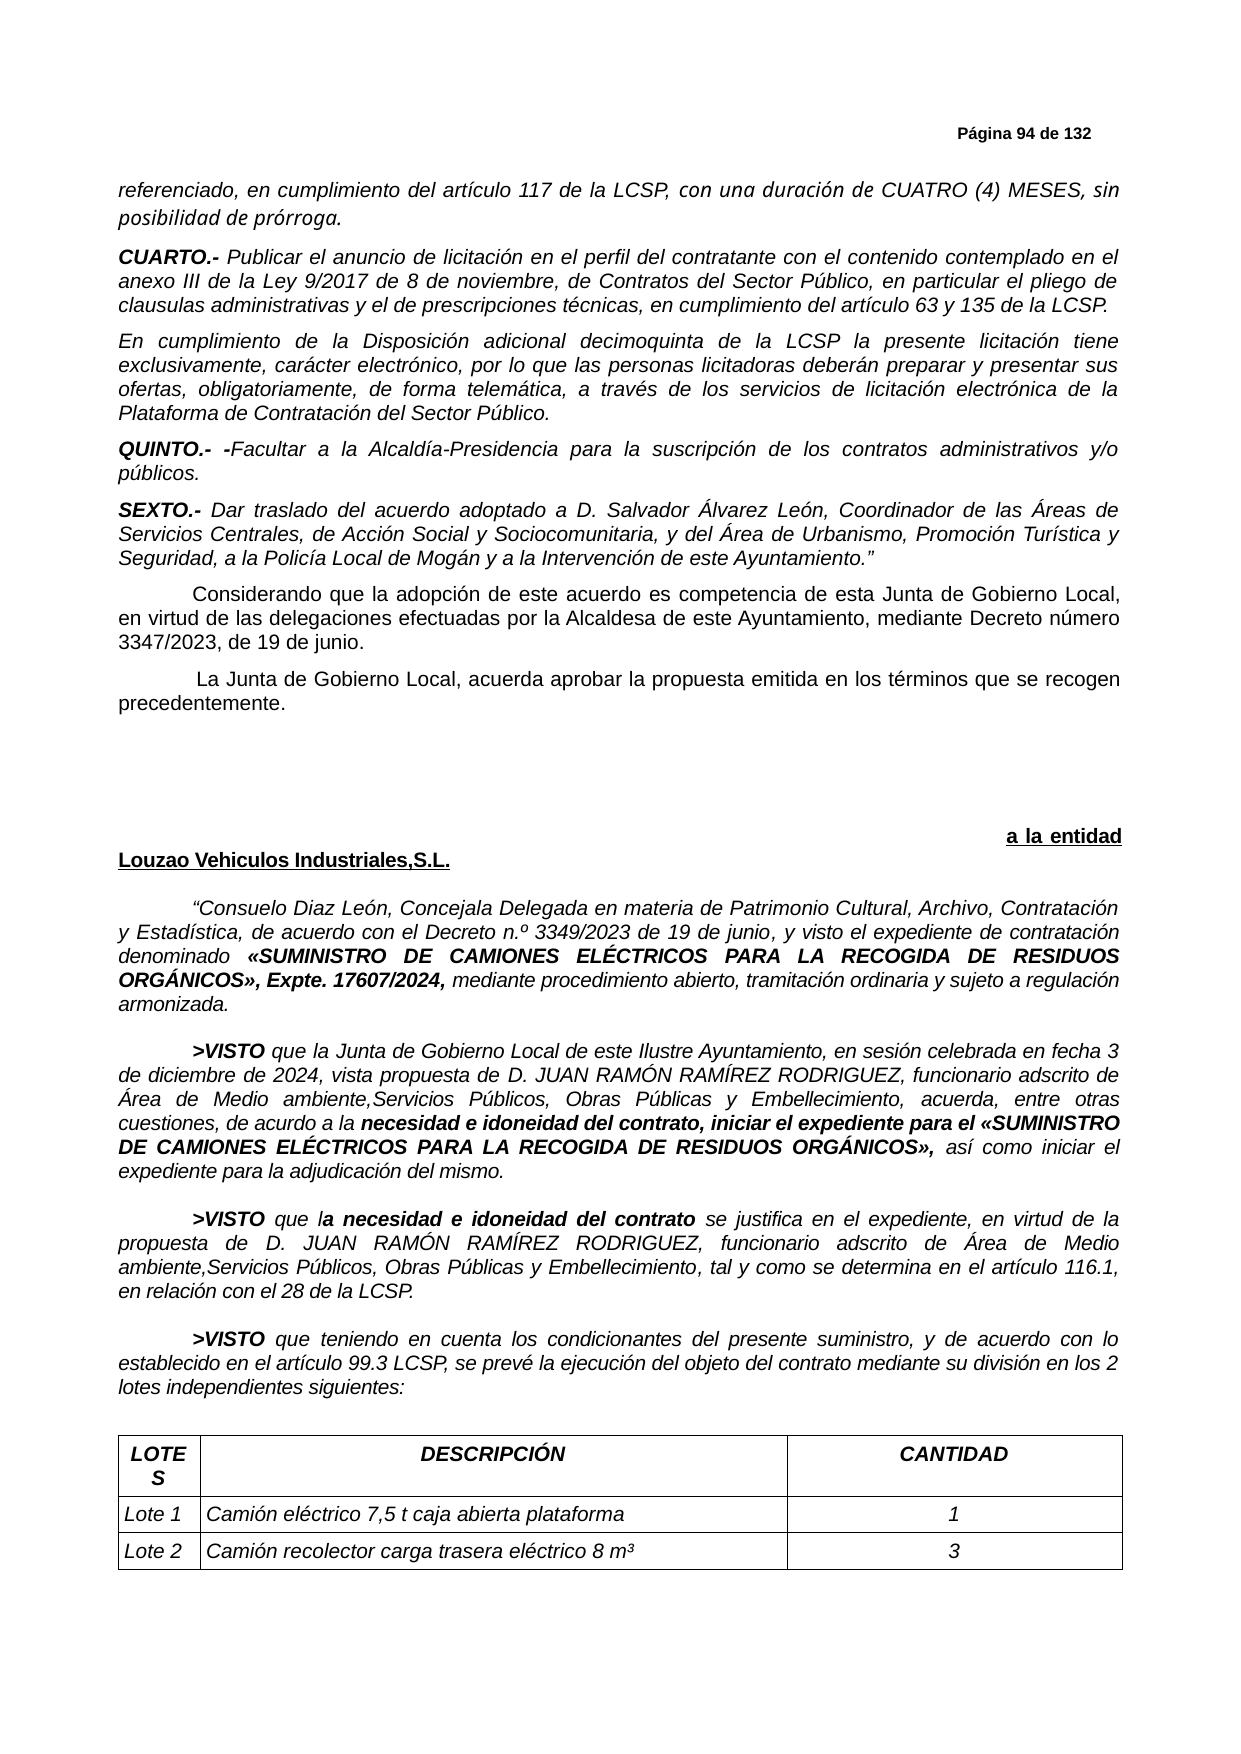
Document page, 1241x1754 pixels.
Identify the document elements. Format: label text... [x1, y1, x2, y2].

table_header CANTIDAD [788, 1436, 1122, 1496]
table_cell Lote 2 [119, 1533, 200, 1568]
table_header LOTES [119, 1436, 200, 1496]
text QUINTO.- -Facultar a la Alcaldía-Presidencia para la suscripción de los contratos administrativos y/o públicos. [118, 437, 1122, 485]
table_cell 1 [788, 1497, 1122, 1532]
text >VISTO que la Junta de Gobierno Local de este Ilustre Ayuntamiento, en sesión celebrada en fecha 3 de diciembre de 2024, vista propuesta de D. JUAN RAMÓN RAMÍREZ RODRIGUEZ, funcionario adscrito de Área de Medio ambiente,Servicios Públicos, Obras Públicas y Embellecimiento, acuerda, entre otras cuestiones, de acurdo a la necesidad e idoneidad del contrato, iniciar el expediente para el «SUMINISTRO DE CAMIONES ELÉCTRICOS PARA LA RECOGIDA DE RESIDUOS ORGÁNICOS», así como iniciar el expediente para la adjudicación del mismo. [118, 1039, 1122, 1183]
text CUARTO.- Publicar el anuncio de licitación en el perfil del contratante con el contenido contemplado en el anexo III de la Ley 9/2017 de 8 de noviembre, de Contratos del Sector Público, en particular el pliego de clausulas administrativas y el de prescripciones técnicas, en cumplimiento del artículo 63 y 135 de la LCSP. [118, 244, 1122, 316]
text “Consuelo Diaz León, Concejala Delegada en materia de Patrimonio Cultural, Archivo, Contratación y Estadística, de acuerdo con el Decreto n.º 3349/2023 de 19 de junio, y visto el expediente de contratación denominado «SUMINISTRO DE CAMIONES ELÉCTRICOS PARA LA RECOGIDA DE RESIDUOS ORGÁNICOS», Expte. 17607/2024, mediante procedimiento abierto, tramitación ordinaria y sujeto a regulación armonizada. [118, 896, 1122, 1015]
text >VISTO que la necesidad e idoneidad del contrato se justifica en el expediente, en virtud de la propuesta de D. JUAN RAMÓN RAMÍREZ RODRIGUEZ, funcionario adscrito de Área de Medio ambiente,Servicios Públicos, Obras Públicas y Embellecimiento, tal y como se determina en el artículo 116.1, en relación con el 28 de la LCSP. [118, 1207, 1122, 1303]
text >VISTO que teniendo en cuenta los condicionantes del presente suministro, y de acuerdo con lo establecido en el artículo 99.3 LCSP, se prevé la ejecución del objeto del contrato mediante su división en los 2 lotes independientes siguientes: [118, 1327, 1122, 1399]
table_header DESCRIPCIÓN [201, 1436, 787, 1496]
table_cell 3 [788, 1533, 1122, 1568]
text referenciado, en cumplimiento del artículo 117 de la LCSP, con una duración de CUATRO (4) MESES, sin posibilidad de prórroga. [118, 175, 1122, 232]
text 18. Expte.: 17607/2024. Propuesta considerar propuesto como adjudicatario en el Suministro de Camiones Eléctricos para la Recogida de Residuos Orgánicos, lote nº 1 y lote nº 2 a la entidad Louzao Vehiculos Industriales,S.L.. [118, 800, 1122, 872]
table_cell Lote 1 [119, 1497, 200, 1532]
text En cumplimiento de la Disposición adicional decimoquinta de la LCSP la presente licitación tiene exclusivamente, carácter electrónico, por lo que las personas licitadoras deberán preparar y presentar sus ofertas, obligatoriamente, de forma telemática, a través de los servicios de licitación electrónica de la Plataforma de Contratación del Sector Público. [118, 329, 1122, 425]
text SEXTO.- Dar traslado del acuerdo adoptado a D. Salvador Álvarez León, Coordinador de las Áreas de Servicios Centrales, de Acción Social y Sociocomunitaria, y del Área de Urbanismo, Promoción Turística y Seguridad, a la Policía Local de Mogán y a la Intervención de este Ayuntamiento.” [118, 498, 1122, 569]
table_cell Camión recolector carga trasera eléctrico 8 m³ [201, 1533, 787, 1568]
table_cell Camión eléctrico 7,5 t caja abierta plataforma [201, 1497, 787, 1532]
text La Junta de Gobierno Local, acuerda aprobar la propuesta emitida en los términos que se recogen precedentemente. [118, 666, 1122, 714]
text Considerando que la adopción de este acuerdo es competencia de esta Junta de Gobierno Local, en virtud de las delegaciones efectuadas por la Alcaldesa de este Ayuntamiento, mediante Decreto número 3347/2023, de 19 de junio. [118, 582, 1122, 654]
